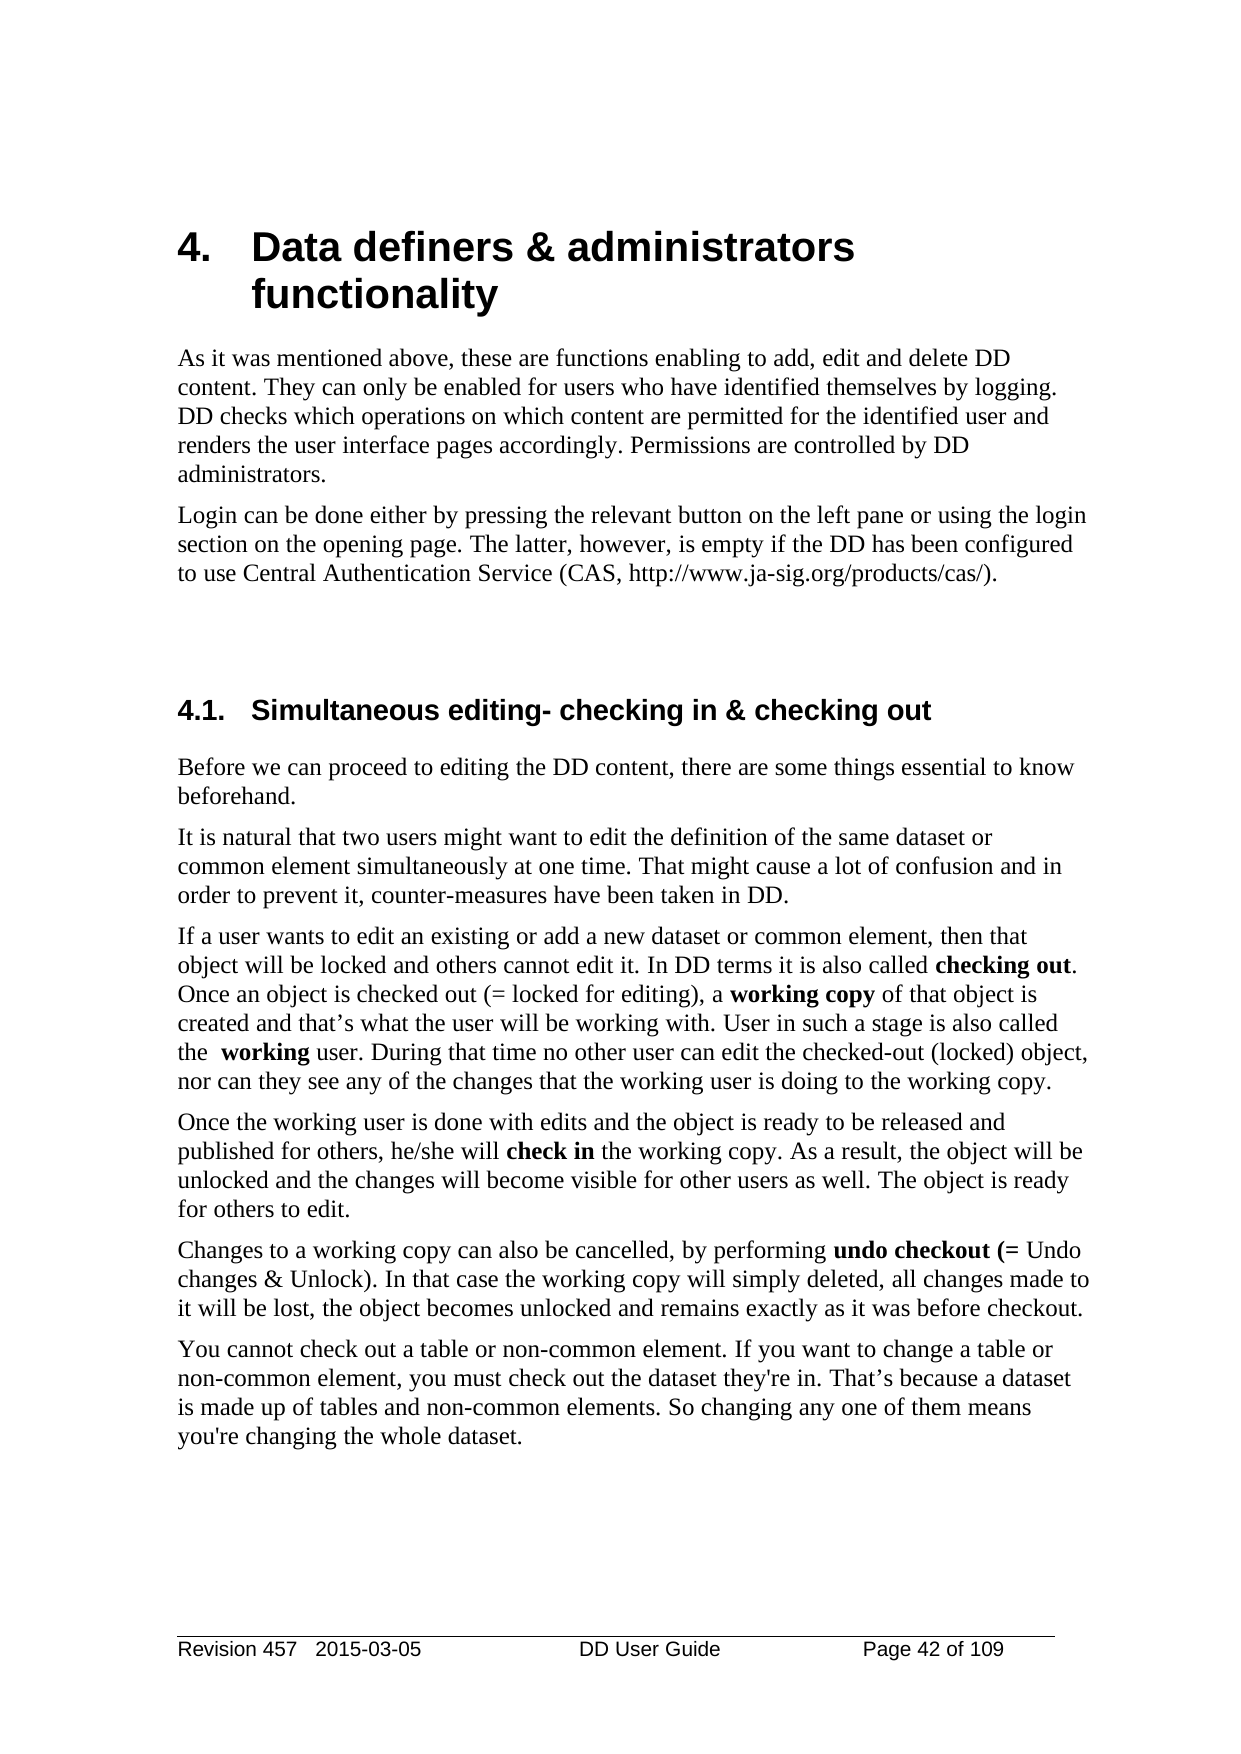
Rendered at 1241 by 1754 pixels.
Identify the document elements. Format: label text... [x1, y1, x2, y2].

text Before we can proceed to editing the DD content, there are some things essential to know beforehand. [177, 752, 1092, 810]
text Once the working user is done with edits and the object is ready to be released and published for others, he/she will check in the working copy. As a result, the object will be unlocked and the changes will become visible for other users as well. The object is ready for others to edit. [177, 1107, 1092, 1223]
text If a user wants to edit an existing or add a new dataset or common element, then that object will be locked and others cannot edit it. In DD terms it is also called checking out. Once an object is checked out (= locked for editing), a working copy of that object is created and that’s what the user will be working with. User in such a stage is also called the working user. During that time no other user can edit the checked-out (locked) object, nor can they see any of the changes that the working user is doing to the working copy. [177, 921, 1092, 1095]
text Login can be done either by pressing the relevant button on the left pane or using the login section on the opening page. The latter, however, is empty if the DD has been configured to use Central Authentication Service (CAS, http://www.ja-sig.org/products/cas/). [177, 500, 1092, 587]
text It is natural that two users might want to edit the definition of the same dataset or common element simultaneously at one time. That might cause a lot of confusion and in order to prevent it, counter-measures have been taken in DD. [177, 822, 1092, 909]
text You cannot check out a table or non-common element. If you want to change a table or non-common element, you must check out the dataset they're in. That’s because a dataset is made up of tables and non-common elements. So changing any one of them means you're changing the whole dataset. [177, 1334, 1092, 1450]
text Changes to a working copy can also be cancelled, by performing undo checkout (= Undo changes & Unlock). In that case the working copy will simply deleted, all changes made to it will be lost, the object becomes unlocked and remains exactly as it was before checkout. [177, 1235, 1092, 1322]
text As it was mentioned above, these are functions enabling to add, edit and delete DD content. They can only be enabled for users who have identified themselves by logging. DD checks which operations on which content are permitted for the identified user and renders the user interface pages accordingly. Permissions are controlled by DD administrators. [177, 343, 1092, 488]
subtitle Data definers & administrators functionality [177, 222, 1092, 318]
subtitle Simultaneous editing- checking in & checking out [177, 693, 1092, 727]
